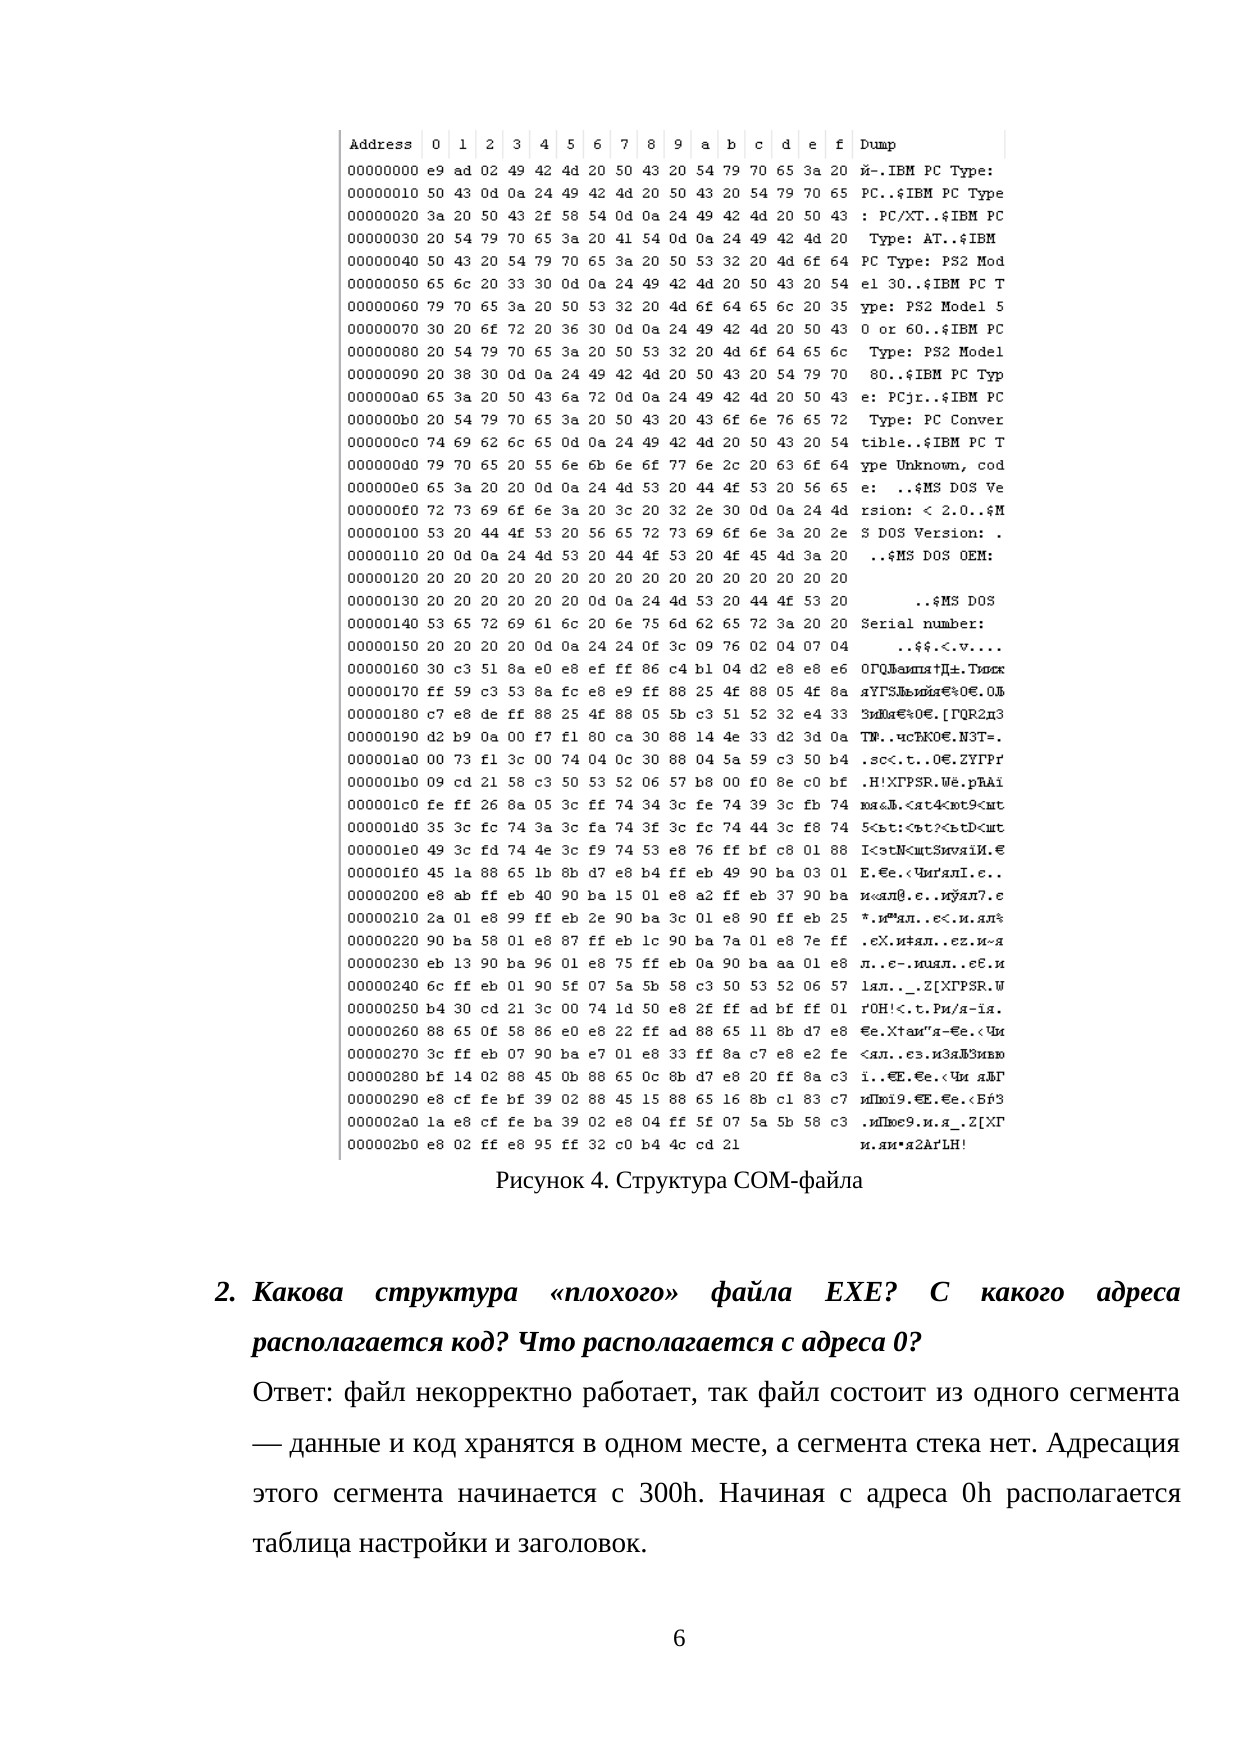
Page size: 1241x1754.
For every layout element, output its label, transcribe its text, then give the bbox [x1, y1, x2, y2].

text Рисунок 4. Структура COM-файла [316, 1160, 1042, 1193]
list Какова структура «плохого» файла EXE? С какого адреса располагается код? Что располагается с адреса 0? [215, 1274, 1181, 1358]
list Ответ: файл некорректно работает, так файл состоит из одного сегмента — данные и код хранятся в одном месте, а сегмента стека нет. Адресация этого сегмента начинается с 300h. Начиная с адреса 0h располагается таблица настройки и заголовок. [215, 1374, 1181, 1559]
picture [337, 130, 1021, 1160]
